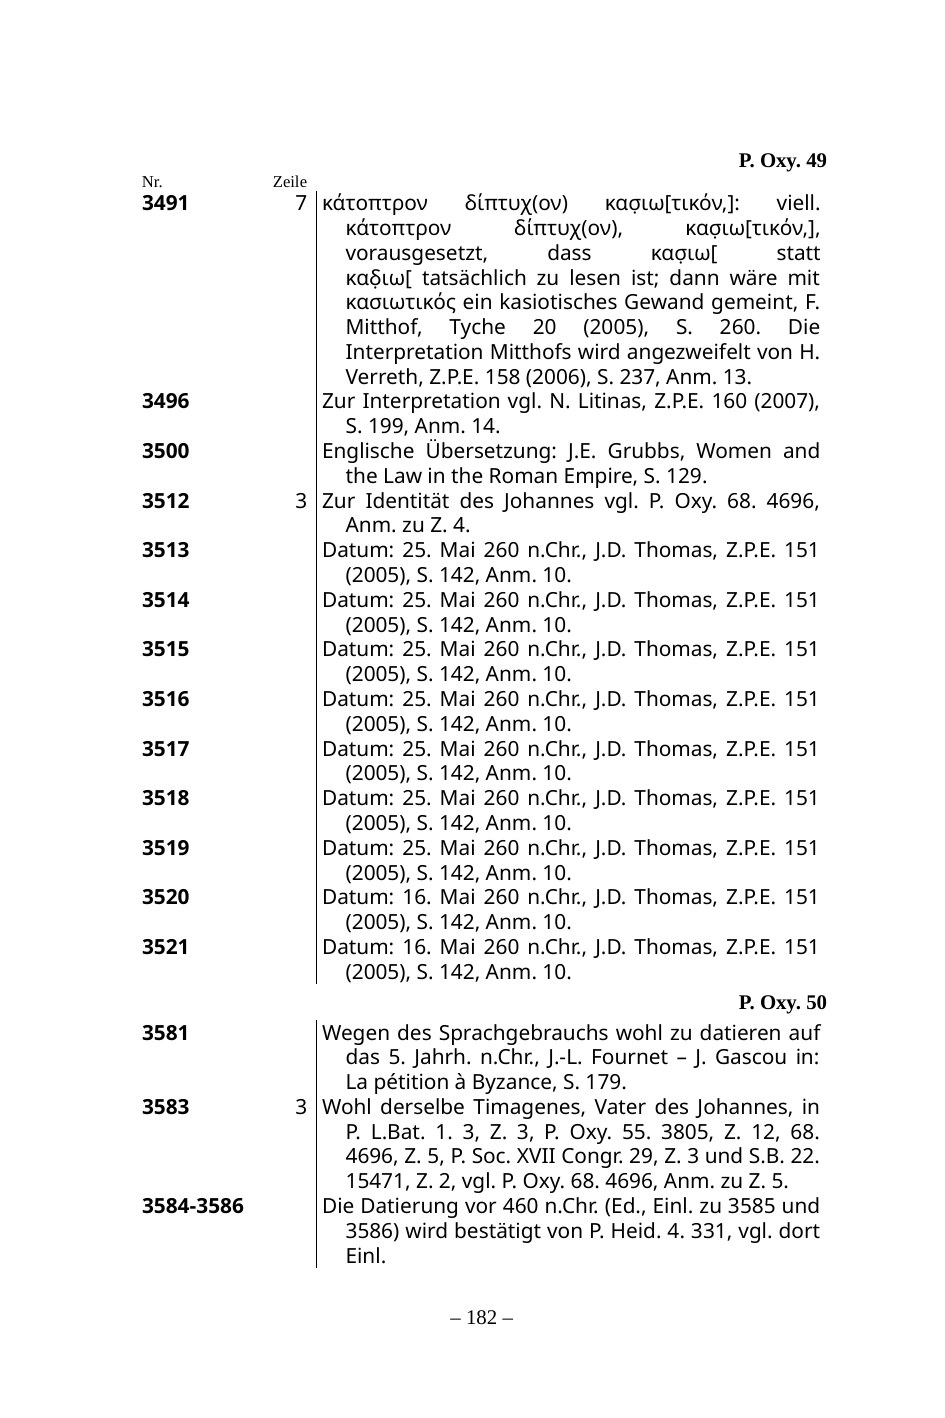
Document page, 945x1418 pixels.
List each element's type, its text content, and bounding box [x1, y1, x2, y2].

table_cell Datum: 25. Mai 260 n.Chr., J.D. Thomas, Z.P.E. 151 (2005), S. 142, Anm. 10. [317, 736, 827, 786]
table_cell 3500 [136, 439, 316, 488]
table_cell 3491 [136, 191, 224, 389]
table_cell Die Datierung vor 460 n.Chr. (Ed., Einl. zu 3585 und 3586) wird bestätigt von P. Heid. 4. 331, vgl. dort Einl. [317, 1194, 827, 1268]
table_cell Datum: 25. Mai 260 n.Chr., J.D. Thomas, Z.P.E. 151 (2005), S. 142, Anm. 10. [317, 637, 827, 687]
table_cell 3515 [136, 637, 316, 687]
table_cell 3 [224, 488, 316, 538]
table_cell Datum: 25. Mai 260 n.Chr., J.D. Thomas, Z.P.E. 151 (2005), S. 142, Anm. 10. [317, 687, 827, 736]
table_cell Zur Interpretation vgl. N. Litinas, Z.P.E. 160 (2007), S. 199, Anm. 14. [317, 389, 827, 439]
table_cell κάτοπτρον δίπτυχ(ον) κασ̣ιω[τικόν,]: viell. κάτοπτρον δίπτυχ(ον), κασ̣ιω[τικόν,], vorausgesetzt, dass κασ̣ιω[ statt καδ̣ιω[ tatsächlich zu lesen ist; dann wäre mit κασιωτικός ein kasiotisches Gewand gemeint, F. Mitthof, Tyche 20 (2005), S. 260. Die Interpretation Mitthofs wird angezweifelt von H. Verreth, Z.P.E. 158 (2006), S. 237, Anm. 13. [317, 191, 827, 389]
table_cell Datum: 25. Mai 260 n.Chr., J.D. Thomas, Z.P.E. 151 (2005), S. 142, Anm. 10. [317, 538, 827, 587]
table_header Wegen des Sprachgebrauchs wohl zu datieren auf das 5. Jahrh. n.Chr., J.-L. Fournet – J. Gascou in: La pétition à Byzance, S. 179. [317, 1020, 827, 1094]
table_cell 3583 [136, 1095, 224, 1194]
subtitle P. Oxy. 50 [136, 990, 827, 1014]
table_cell 7 [224, 191, 316, 389]
table_cell 3521 [136, 935, 316, 984]
table_header 3581 [136, 1020, 316, 1094]
table_cell 3516 [136, 687, 316, 736]
table_cell Englische Übersetzung: J.E. Grubbs, Women and the Law in the Roman Empire, S. 129. [317, 439, 827, 488]
table_cell Datum: 25. Mai 260 n.Chr., J.D. Thomas, Z.P.E. 151 (2005), S. 142, Anm. 10. [317, 786, 827, 835]
table_cell 3520 [136, 885, 316, 934]
table_cell 3496 [136, 389, 316, 439]
table_cell Datum: 25. Mai 260 n.Chr., J.D. Thomas, Z.P.E. 151 (2005), S. 142, Anm. 10. [317, 835, 827, 885]
table_cell 3584-3586 [136, 1194, 316, 1268]
table_cell 3519 [136, 835, 316, 885]
table_cell Datum: 16. Mai 260 n.Chr., J.D. Thomas, Z.P.E. 151 (2005), S. 142, Anm. 10. [317, 935, 827, 984]
table_cell 3513 [136, 538, 316, 587]
table_cell 3512 [136, 488, 224, 538]
table_cell Wohl derselbe Timagenes, Vater des Johannes, in P. L.Bat. 1. 3, Z. 3, P. Oxy. 55. 3805, Z. 12, 68. 4696, Z. 5, P. Soc. XVII Congr. 29, Z. 3 und S.B. 22. 15471, Z. 2, vgl. P. Oxy. 68. 4696, Anm. zu Z. 5. [317, 1095, 827, 1194]
table_cell 3 [224, 1095, 316, 1194]
table_cell 3514 [136, 588, 316, 637]
table_cell 3517 [136, 736, 316, 786]
table_cell 3518 [136, 786, 316, 835]
table_cell Datum: 25. Mai 260 n.Chr., J.D. Thomas, Z.P.E. 151 (2005), S. 142, Anm. 10. [317, 588, 827, 637]
table_cell Zur Identität des Johannes vgl. P. Oxy. 68. 4696, Anm. zu Z. 4. [317, 488, 827, 538]
table_cell Datum: 16. Mai 260 n.Chr., J.D. Thomas, Z.P.E. 151 (2005), S. 142, Anm. 10. [317, 885, 827, 934]
